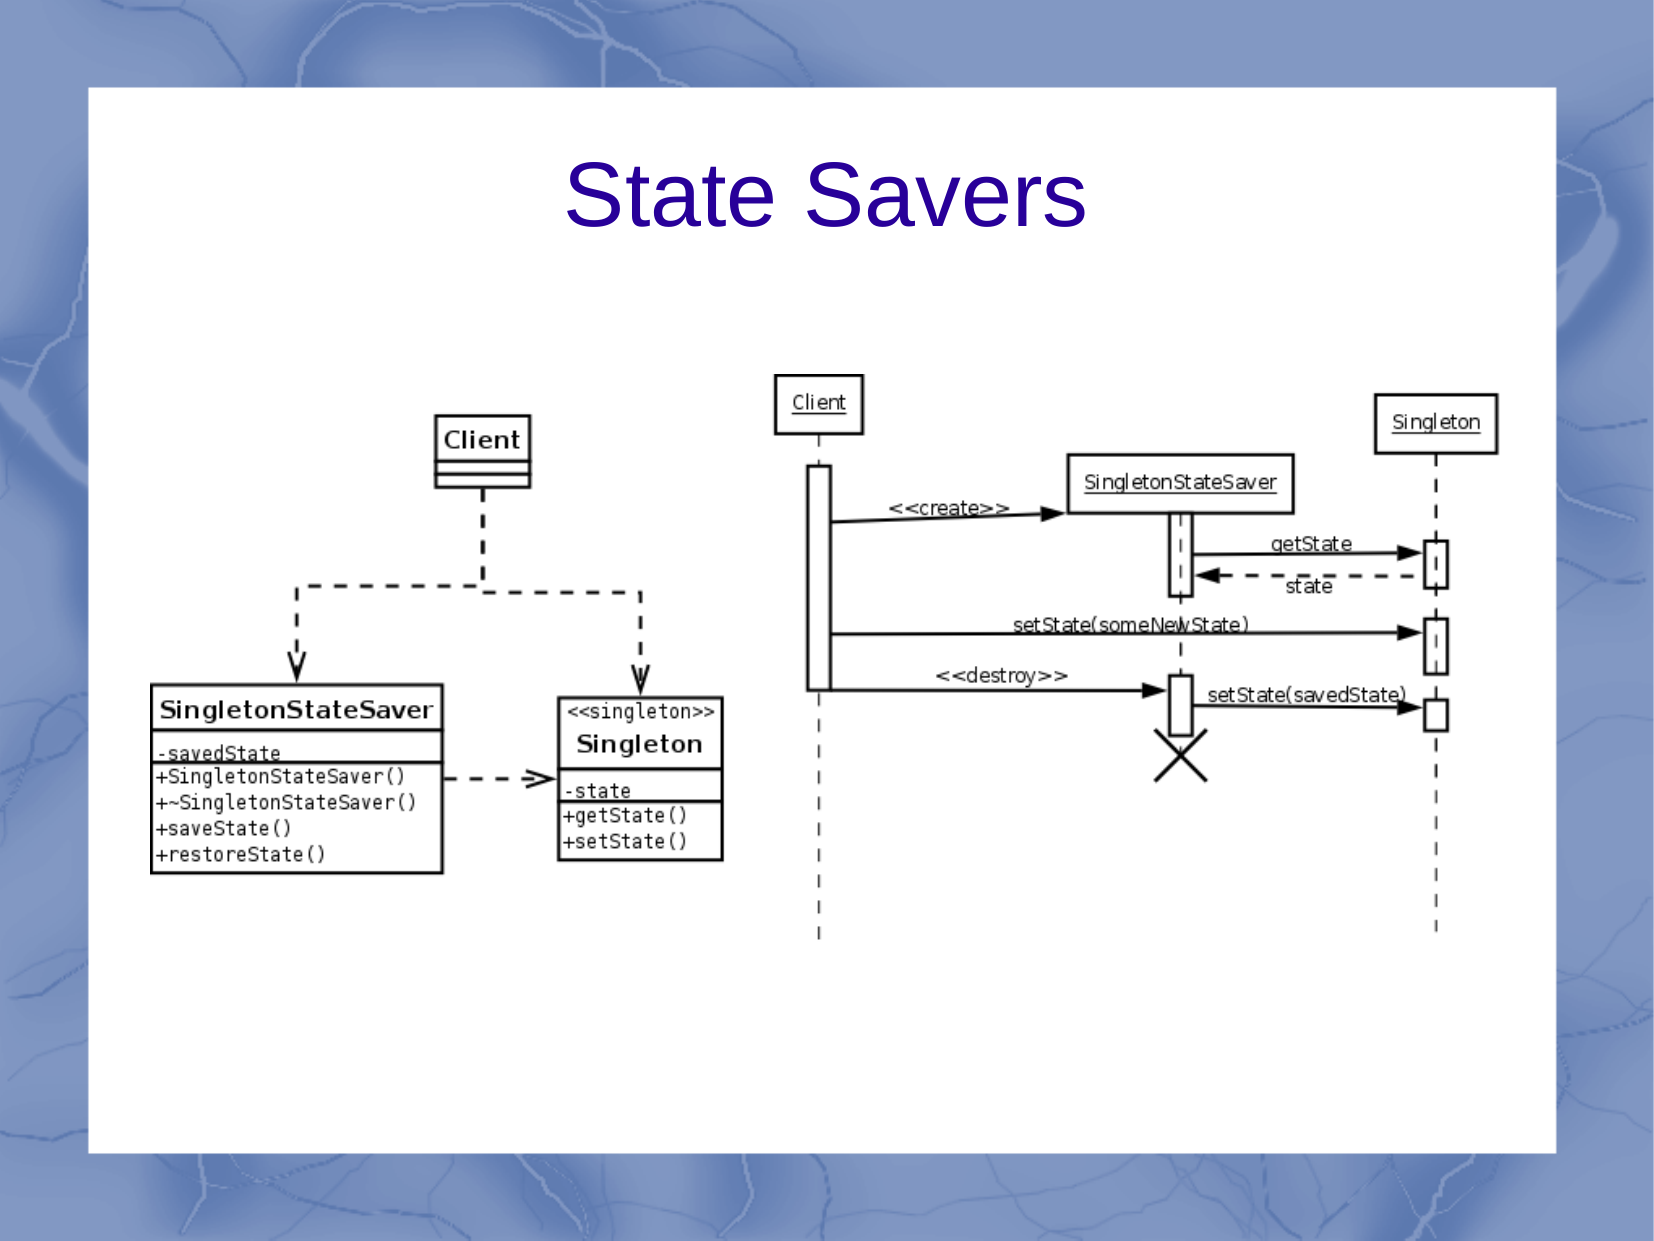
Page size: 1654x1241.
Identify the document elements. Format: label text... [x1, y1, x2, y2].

title State Savers [118, 90, 1536, 298]
picture [0, 0, 1654, 1241]
